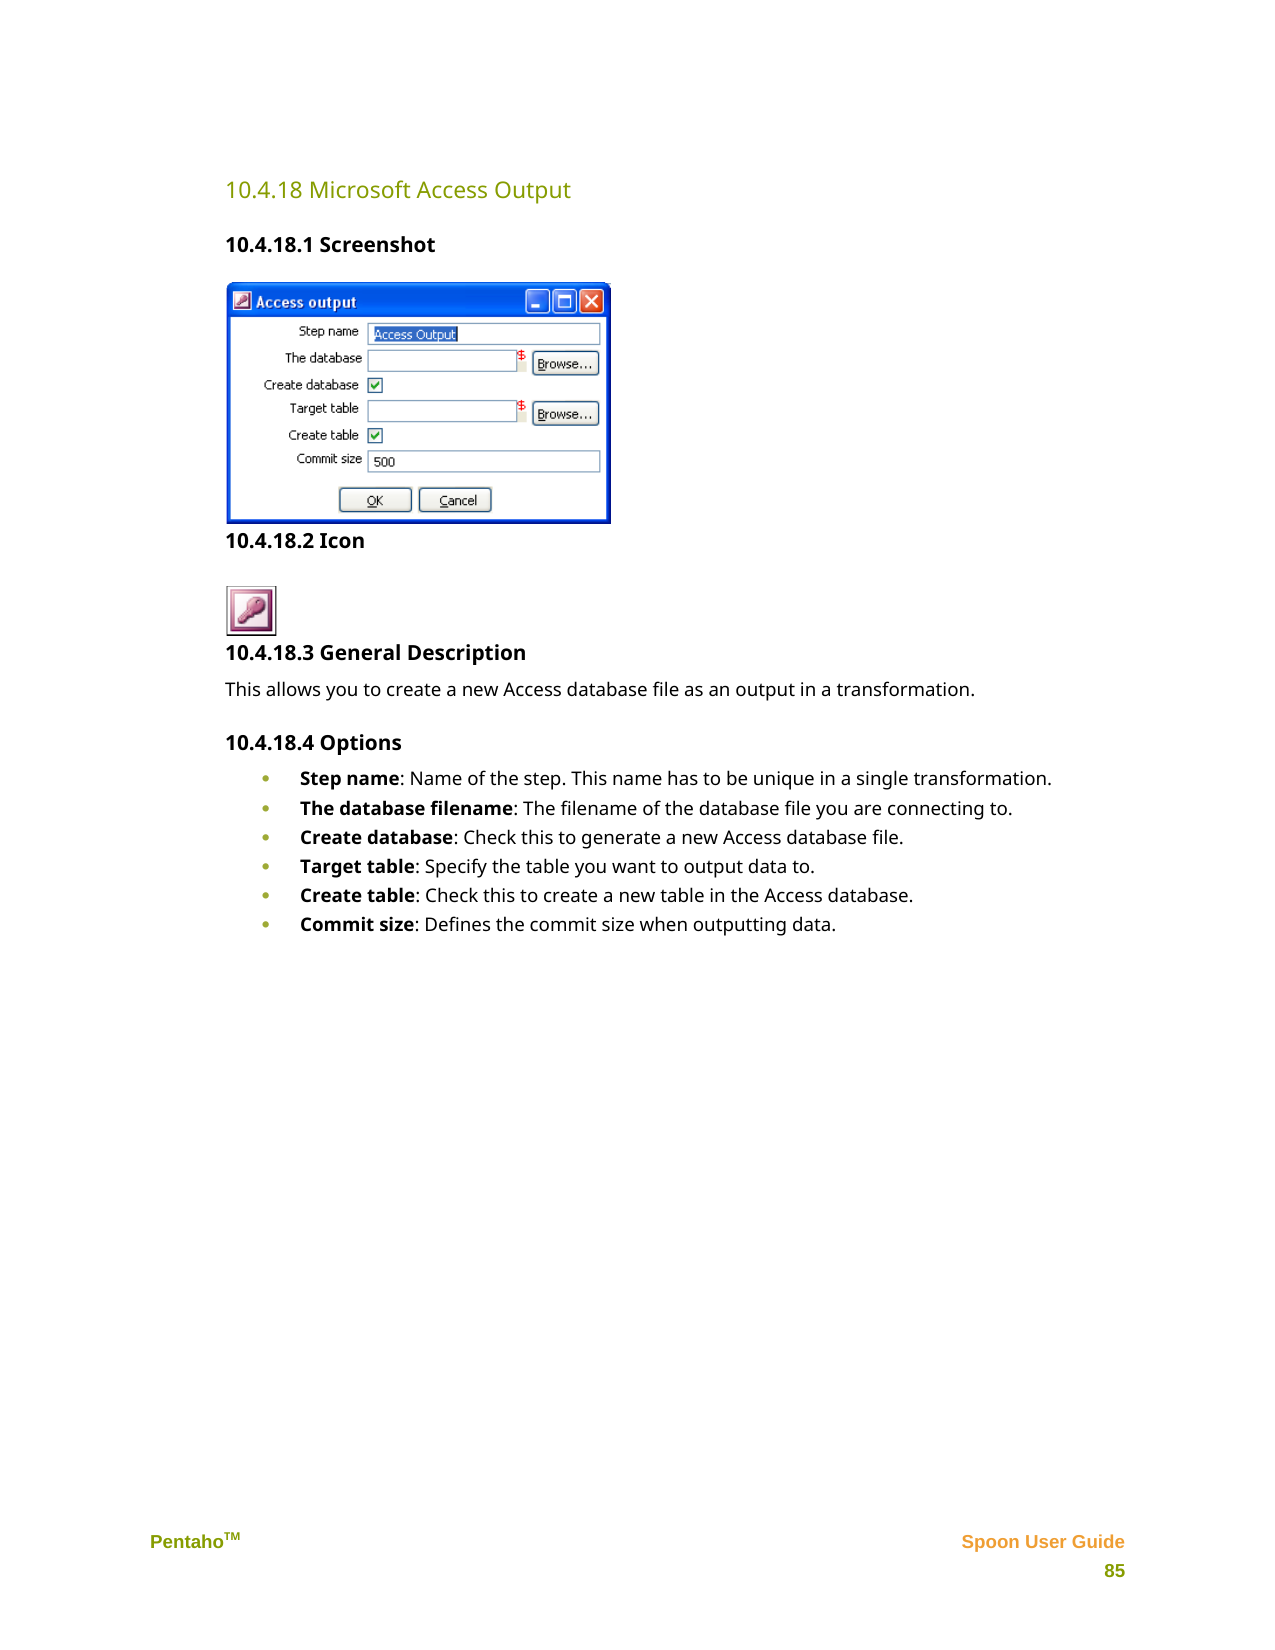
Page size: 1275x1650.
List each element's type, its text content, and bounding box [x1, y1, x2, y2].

subtitle 10.4.18 Microsoft Access Output [225, 175, 1125, 204]
subtitle 10.4.18.4 Options [225, 727, 1125, 756]
list Target table: Specify the table you want to output data to. [262, 850, 1125, 879]
list Commit size: Defines the commit size when outputting data. [262, 908, 1125, 937]
list The database filename: The filename of the database file you are connecting to. [262, 792, 1125, 821]
picture [226, 586, 277, 636]
list Create table: Check this to create a new table in the Access database. [262, 879, 1125, 908]
text This allows you to create a new Access database file as an output in a transformation. [225, 673, 1125, 702]
list Create database: Check this to generate a new Access database file. [262, 821, 1125, 850]
subtitle 10.4.18.1 Screenshot [225, 229, 1125, 258]
subtitle 10.4.18.3 General Description [225, 579, 1125, 667]
list Step name: Name of the step. This name has to be unique in a single transformation. [262, 762, 1125, 792]
subtitle 10.4.18.2 Icon [225, 524, 1125, 554]
picture [226, 282, 611, 524]
